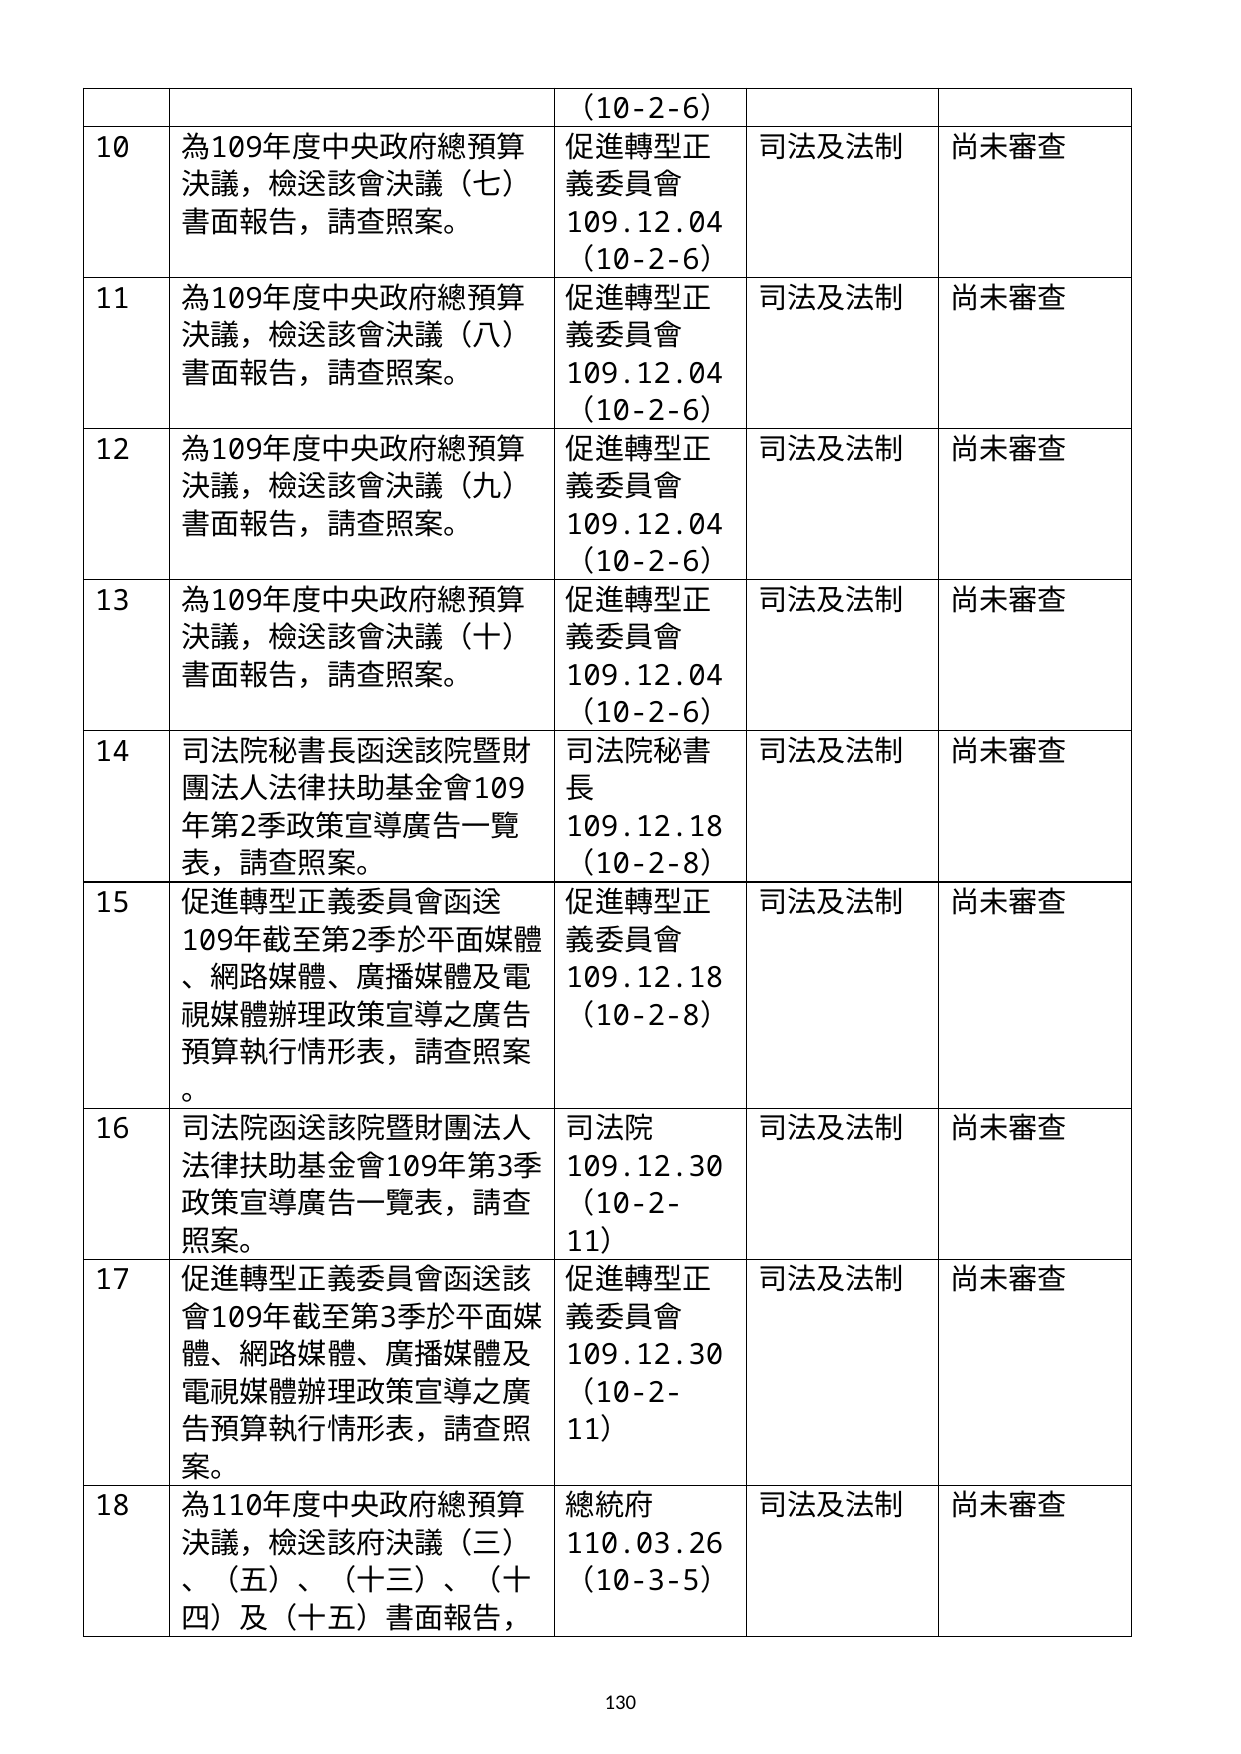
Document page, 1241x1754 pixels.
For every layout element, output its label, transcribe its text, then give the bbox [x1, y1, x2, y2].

table_cell 12 [84, 429, 169, 579]
table_cell [170, 89, 554, 126]
table_cell 促進轉型正義委員會函送該會109年截至第3季於平面媒體、網路媒體、廣播媒體及電視媒體辦理政策宣導之廣告預算執行情形表，請查照案。 [170, 1260, 554, 1484]
table_cell 司法院函送該院暨財團法人法律扶助基金會109年第3季政策宣導廣告一覽表，請查照案。 [170, 1109, 554, 1258]
table_cell 為109年度中央政府總預算決議，檢送該會決議（八）書面報告，請查照案。 [170, 278, 554, 428]
table_cell 促進轉型正義委員會 109.12.04 （10-2-6） [555, 278, 746, 428]
table_cell [747, 89, 938, 126]
table_cell 司法院秘書長 109.12.18 （10-2-8） [555, 731, 746, 881]
table_cell 司法及法制 [747, 1109, 938, 1258]
table_cell 為110年度中央政府總預算決議，檢送該府決議（三）、（五）、（十三）、（十四）及（十五）書面報告， [170, 1486, 554, 1636]
table_cell 司法院秘書長函送該院暨財團法人法律扶助基金會109年第2季政策宣導廣告一覽表，請查照案。 [170, 731, 554, 881]
table_cell 司法及法制 [747, 127, 938, 277]
table_cell 13 [84, 580, 169, 730]
table_cell 促進轉型正義委員會 109.12.04 （10-2-6） [555, 429, 746, 579]
table_cell 司法及法制 [747, 731, 938, 881]
table_cell 尚未審查 [939, 127, 1131, 277]
table_cell 尚未審查 [939, 1260, 1131, 1484]
table_cell 促進轉型正義委員會 109.12.04 （10-2-6） [555, 127, 746, 277]
table_cell 18 [84, 1486, 169, 1636]
table_cell （10-2-6） [555, 89, 746, 126]
table_cell 司法及法制 [747, 1486, 938, 1636]
table_cell 尚未審查 [939, 883, 1131, 1107]
table_cell 尚未審查 [939, 580, 1131, 730]
table_cell 16 [84, 1109, 169, 1258]
table_cell 尚未審查 [939, 1109, 1131, 1258]
table_cell 司法及法制 [747, 883, 938, 1107]
table_cell 11 [84, 278, 169, 428]
table_cell 為109年度中央政府總預算決議，檢送該會決議（十）書面報告，請查照案。 [170, 580, 554, 730]
table_cell 司法及法制 [747, 278, 938, 428]
table_cell 司法院 109.12.30 （10-2-11） [555, 1109, 746, 1258]
table_cell 促進轉型正義委員會函送109年截至第2季於平面媒體、網路媒體、廣播媒體及電視媒體辦理政策宣導之廣告預算執行情形表，請查照案。 [170, 883, 554, 1107]
table_cell 14 [84, 731, 169, 881]
table_cell 促進轉型正義委員會 109.12.04 （10-2-6） [555, 580, 746, 730]
table_cell 總統府 110.03.26 （10-3-5） [555, 1486, 746, 1636]
table_cell [84, 89, 169, 126]
table_cell 司法及法制 [747, 429, 938, 579]
table_cell 司法及法制 [747, 1260, 938, 1484]
table_cell 司法及法制 [747, 580, 938, 730]
table_cell 為109年度中央政府總預算決議，檢送該會決議（七）書面報告，請查照案。 [170, 127, 554, 277]
table_cell [939, 89, 1131, 126]
table_cell 尚未審查 [939, 278, 1131, 428]
table_cell 尚未審查 [939, 1486, 1131, 1636]
table_cell 17 [84, 1260, 169, 1484]
table_cell 促進轉型正義委員會 109.12.18 （10-2-8） [555, 883, 746, 1107]
table_cell 尚未審查 [939, 731, 1131, 881]
table_cell 尚未審查 [939, 429, 1131, 579]
table_cell 15 [84, 883, 169, 1107]
table_cell 為109年度中央政府總預算決議，檢送該會決議（九）書面報告，請查照案。 [170, 429, 554, 579]
table_cell 10 [84, 127, 169, 277]
table_cell 促進轉型正義委員會 109.12.30 （10-2-11） [555, 1260, 746, 1484]
